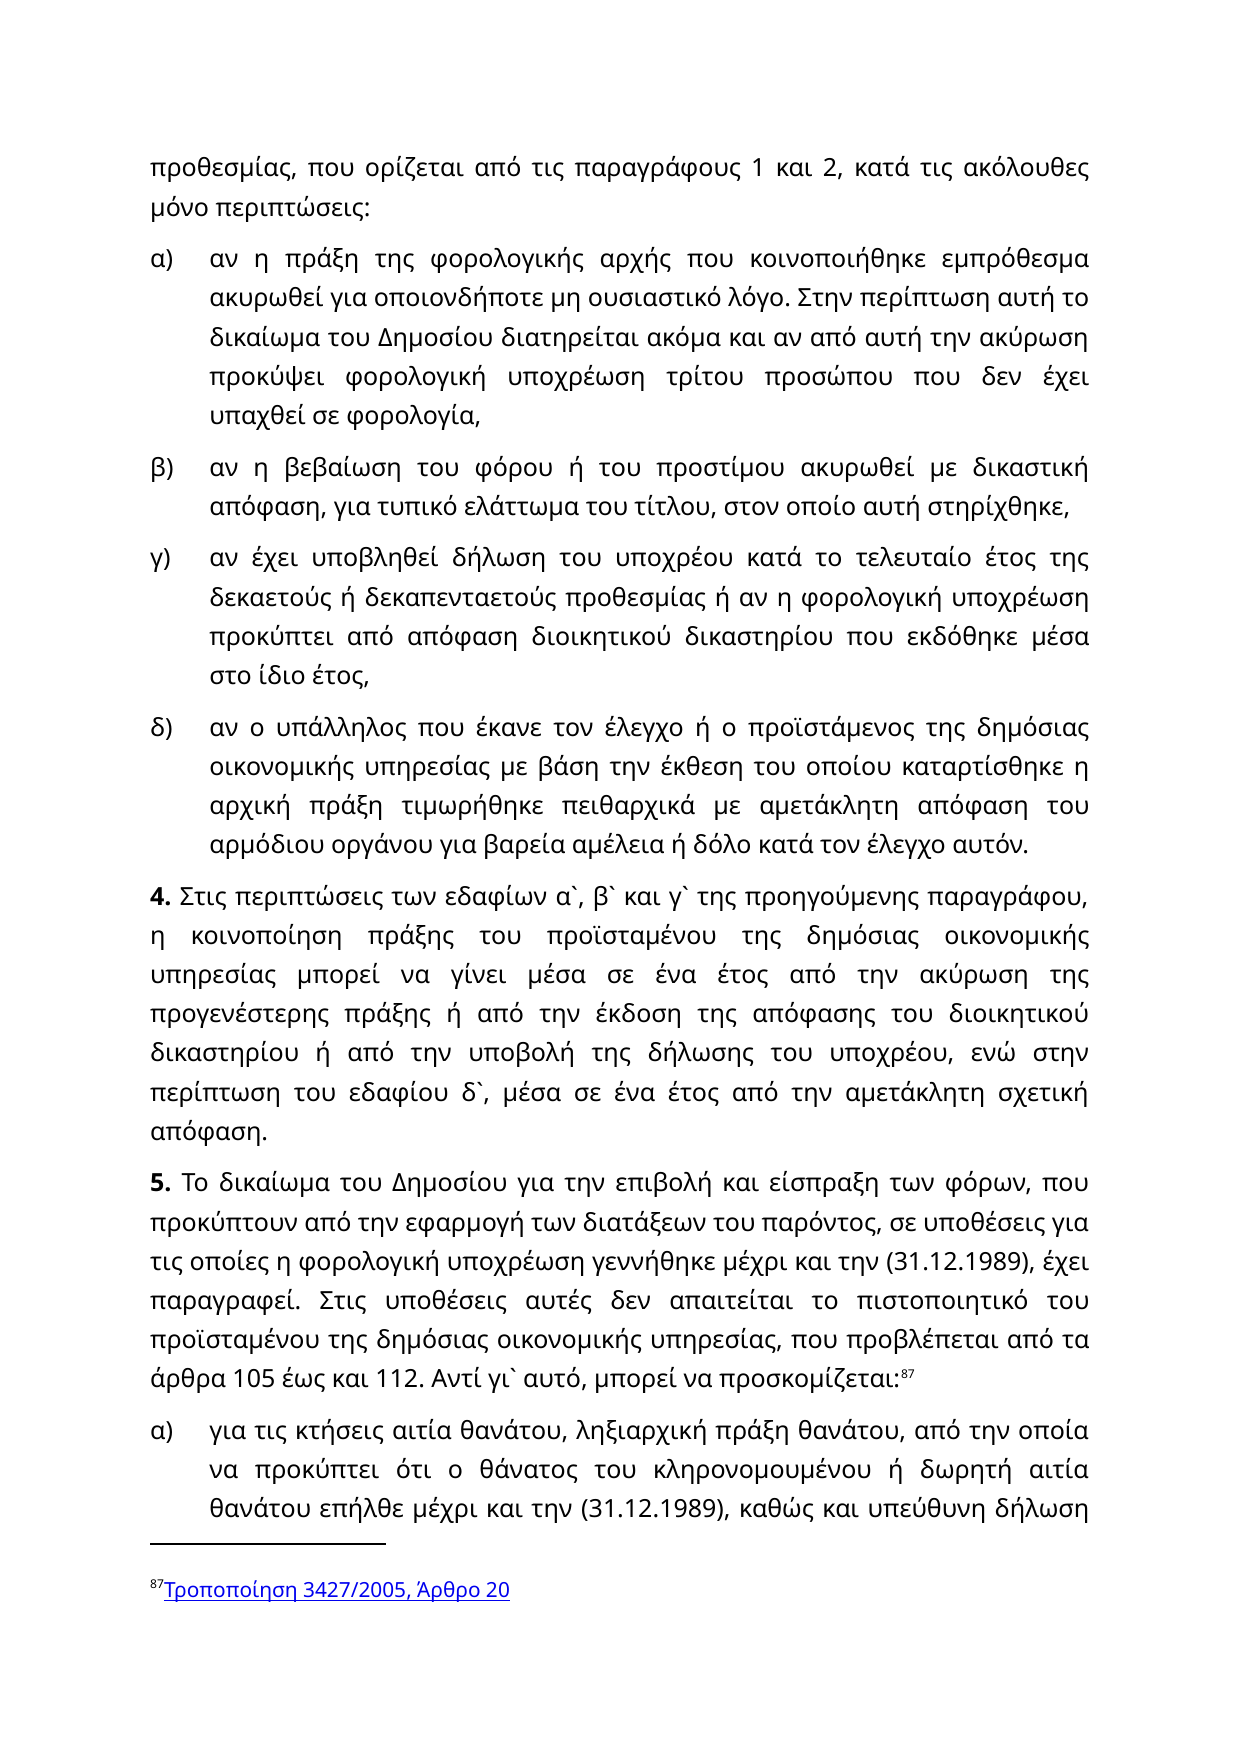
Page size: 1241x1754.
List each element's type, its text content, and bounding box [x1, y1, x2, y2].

list δ) αν ο υπάλληλος που έκανε τον έλεγχο ή ο προϊστάμενος της δημόσιας οικονομικής υπηρεσίας με βάση την έκθεση του οποίου καταρτίσθηκε η αρχική πράξη τιμωρήθηκε πειθαρχικά με αμετάκλητη απόφαση του αρμόδιου οργάνου για βαρεία αμέλεια ή δόλο κατά τον έλεγχο αυτόν. [150, 709, 1090, 861]
list α) για τις κτήσεις αιτία θανάτου, ληξιαρχική πράξη θανάτου, από την οποία να προκύπτει ότι ο θάνατος του κληρονομουμένου ή δωρητή αιτία θανάτου επήλθε μέχρι και την (31.12.1989), καθώς και υπεύθυνη δήλωση [150, 1412, 1090, 1525]
list γ) αν έχει υποβληθεί δήλωση του υποχρέου κατά το τελευταίο έτος της δεκαετούς ή δεκαπενταετούς προθεσμίας ή αν η φορολογική υποχρέωση προκύπτει από απόφαση διοικητικού δικαστηρίου που εκδόθηκε μέσα στο ίδιο έτος, [150, 540, 1090, 692]
list β) αν η βεβαίωση του φόρου ή του προστίμου ακυρωθεί με δικαστική απόφαση, για τυπικό ελάττωμα του τίτλου, στον οποίο αυτή στηρίχθηκε, [150, 449, 1090, 522]
text 5. Το δικαίωμα του Δημοσίου για την επιβολή και είσπραξη των φόρων, που προκύπτουν από την εφαρμογή των διατάξεων του παρόντος, σε υποθέσεις για τις οποίες η φορολογική υποχρέωση γεννήθηκε μέχρι και την (31.12.1989), έχει παραγραφεί. Στις υποθέσεις αυτές δεν απαιτείται το πιστοποιητικό του προϊσταμένου της δημόσιας οικονομικής υπηρεσίας, που προβλέπεται από τα άρθρα 105 έως και 112. Αντί γι` αυτό, μπορεί να προσκομίζεται: [150, 1165, 1090, 1395]
text Τροποποίηση 3427/2005, Άρθρο 20 [150, 1576, 1090, 1604]
text προθεσμίας, που ορίζεται από τις παραγράφους 1 και 2, κατά τις ακόλουθες μόνο περιπτώσεις: [150, 150, 1090, 223]
list α) αν η πράξη της φορολογικής αρχής που κοινοποιήθηκε εμπρόθεσμα ακυρωθεί για οποιονδήποτε μη ουσιαστικό λόγο. Στην περίπτωση αυτή το δικαίωμα του Δημοσίου διατηρείται ακόμα και αν από αυτή την ακύρωση προκύψει φορολογική υποχρέωση τρίτου προσώπου που δεν έχει υπαχθεί σε φορολογία, [150, 241, 1090, 432]
text 4. Στις περιπτώσεις των εδαφίων α`, β` και γ` της προηγούμενης παραγράφου, η κοινοποίηση πράξης του προϊσταμένου της δημόσιας οικονομικής υπηρεσίας μπορεί να γίνει μέσα σε ένα έτος από την ακύρωση της προγενέστερης πράξης ή από την έκδοση της απόφασης του διοικητικού δικαστηρίου ή από την υποβολή της δήλωσης του υποχρέου, ενώ στην περίπτωση του εδαφίου δ`, μέσα σε ένα έτος από την αμετάκλητη σχετική απόφαση. [150, 878, 1090, 1147]
